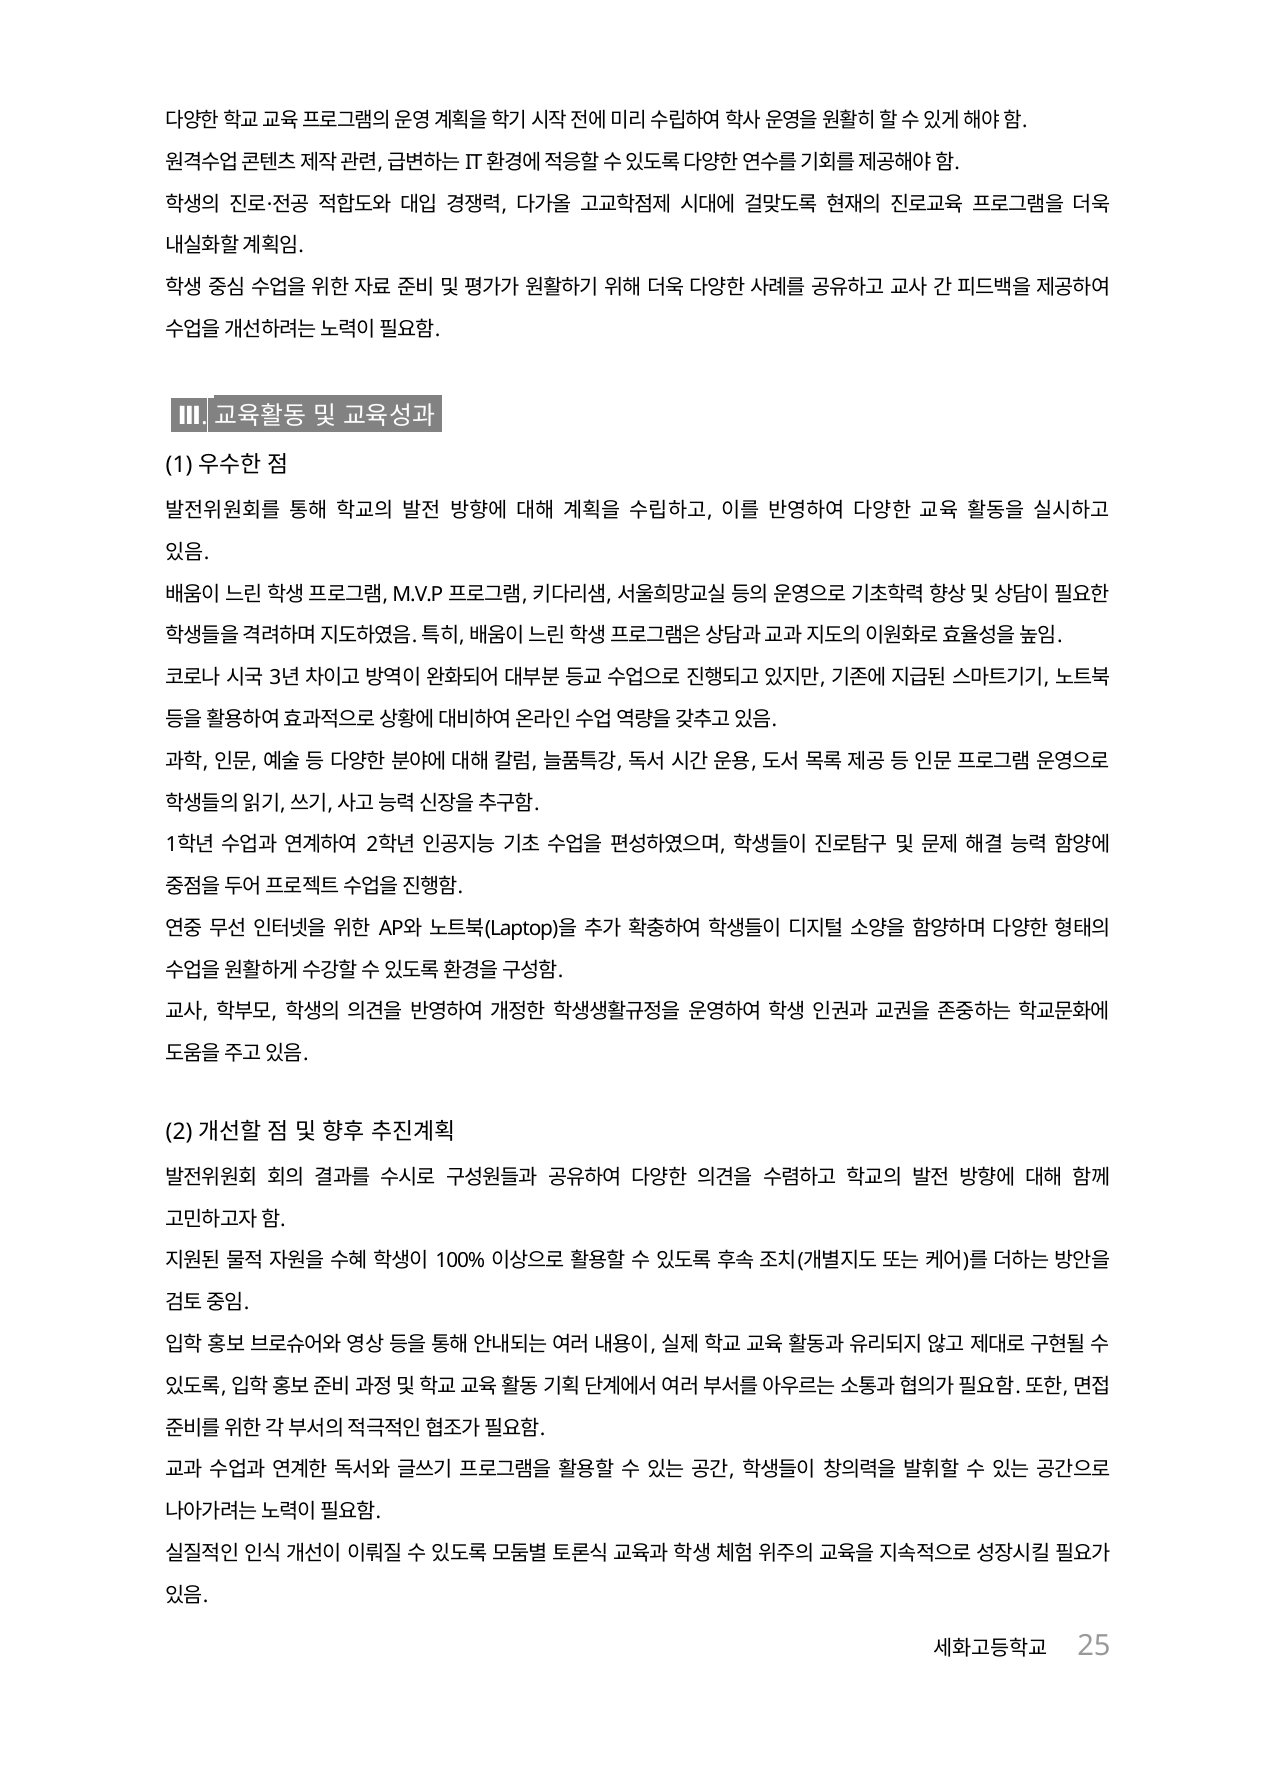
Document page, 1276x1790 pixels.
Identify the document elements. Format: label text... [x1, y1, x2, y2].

subtitle (2) 개선할 점 및 향후 추진계획 [165, 1113, 1110, 1146]
subtitle 교과 수업과 연계한 독서와 글쓰기 프로그램을 활용할 수 있는 공간, 학생들이 창의력을 발휘할 수 있는 공간으로 나아가려는 노력이 필요함. [165, 1453, 1110, 1525]
subtitle 발전위원회를 통해 학교의 발전 방향에 대해 계획을 수립하고, 이를 반영하여 다양한 교육 활동을 실시하고 있음. [165, 493, 1110, 566]
subtitle 다양한 학교 교육 프로그램의 운영 계획을 학기 시작 전에 미리 수립하여 학사 운영을 원활히 할 수 있게 해야 함. [165, 103, 1110, 134]
subtitle 배움이 느린 학생 프로그램, M.V.P 프로그램, 키다리샘, 서울희망교실 등의 운영으로 기초학력 향상 및 상담이 필요한 학생들을 격려하며 지도하였음. 특히, 배움이 느린 학생 프로그램은 상담과 교과 지도의 이원화로 효율성을 높임. [165, 577, 1110, 649]
subtitle 1학년 수업과 연계하여 2학년 인공지능 기초 수업을 편성하였으며, 학생들이 진로탐구 및 문제 해결 능력 함양에 중점을 두어 프로젝트 수업을 진행함. [165, 828, 1110, 900]
subtitle 발전위원회 회의 결과를 수시로 구성원들과 공유하여 다양한 의견을 수렴하고 학교의 발전 방향에 대해 함께 고민하고자 함. [165, 1160, 1110, 1232]
subtitle 입학 홍보 브로슈어와 영상 등을 통해 안내되는 여러 내용이, 실제 학교 교육 활동과 유리되지 않고 제대로 구현될 수 있도록, 입학 홍보 준비 과정 및 학교 교육 활동 기획 단계에서 여러 부서를 아우르는 소통과 협의가 필요함. 또한, 면접 준비를 위한 각 부서의 적극적인 협조가 필요함. [165, 1327, 1110, 1441]
subtitle 연중 무선 인터넷을 위한 AP와 노트북(Laptop)을 추가 확충하여 학생들이 디지털 소양을 함양하며 다양한 형태의 수업을 원활하게 수강할 수 있도록 환경을 구성함. [165, 911, 1110, 983]
subtitle 과학, 인문, 예술 등 다양한 분야에 대해 칼럼, 늘품특강, 독서 시간 운용, 도서 목록 제공 등 인문 프로그램 운영으로 학생들의 읽기, 쓰기, 사고 능력 신장을 추구함. [165, 744, 1110, 816]
subtitle 코로나 시국 3년 차이고 방역이 완화되어 대부분 등교 수업으로 진행되고 있지만, 기존에 지급된 스마트기기, 노트북 등을 활용하여 효과적으로 상황에 대비하여 온라인 수업 역량을 갖추고 있음. [165, 661, 1110, 733]
subtitle (1) 우수한 점 [165, 446, 1110, 479]
subtitle 학생 중심 수업을 위한 자료 준비 및 평가가 원활하기 위해 더욱 다양한 사례를 공유하고 교사 간 피드백을 제공하여 수업을 개선하려는 노력이 필요함. [165, 270, 1110, 342]
subtitle 교사, 학부모, 학생의 의견을 반영하여 개정한 학생생활규정을 운영하여 학생 인권과 교권을 존중하는 학교문화에 도움을 주고 있음. [165, 995, 1110, 1067]
subtitle 학생의 진로·전공 적합도와 대입 경쟁력, 다가올 고교학점제 시대에 걸맞도록 현재의 진로교육 프로그램을 더욱 내실화할 계획임. [165, 187, 1110, 259]
subtitle 원격수업 콘텐츠 제작 관련, 급변하는 IT 환경에 적응할 수 있도록 다양한 연수를 기회를 제공해야 함. [165, 145, 1110, 175]
subtitle Ⅲ. 교육활동 및 교육성과 [165, 395, 1110, 432]
subtitle 지원된 물적 자원을 수혜 학생이 100% 이상으로 활용할 수 있도록 후속 조치(개별지도 또는 케어)를 더하는 방안을 검토 중임. [165, 1244, 1110, 1316]
subtitle 실질적인 인식 개선이 이뤄질 수 있도록 모둠별 토론식 교육과 학생 체험 위주의 교육을 지속적으로 성장시킬 필요가 있음. [165, 1536, 1110, 1608]
